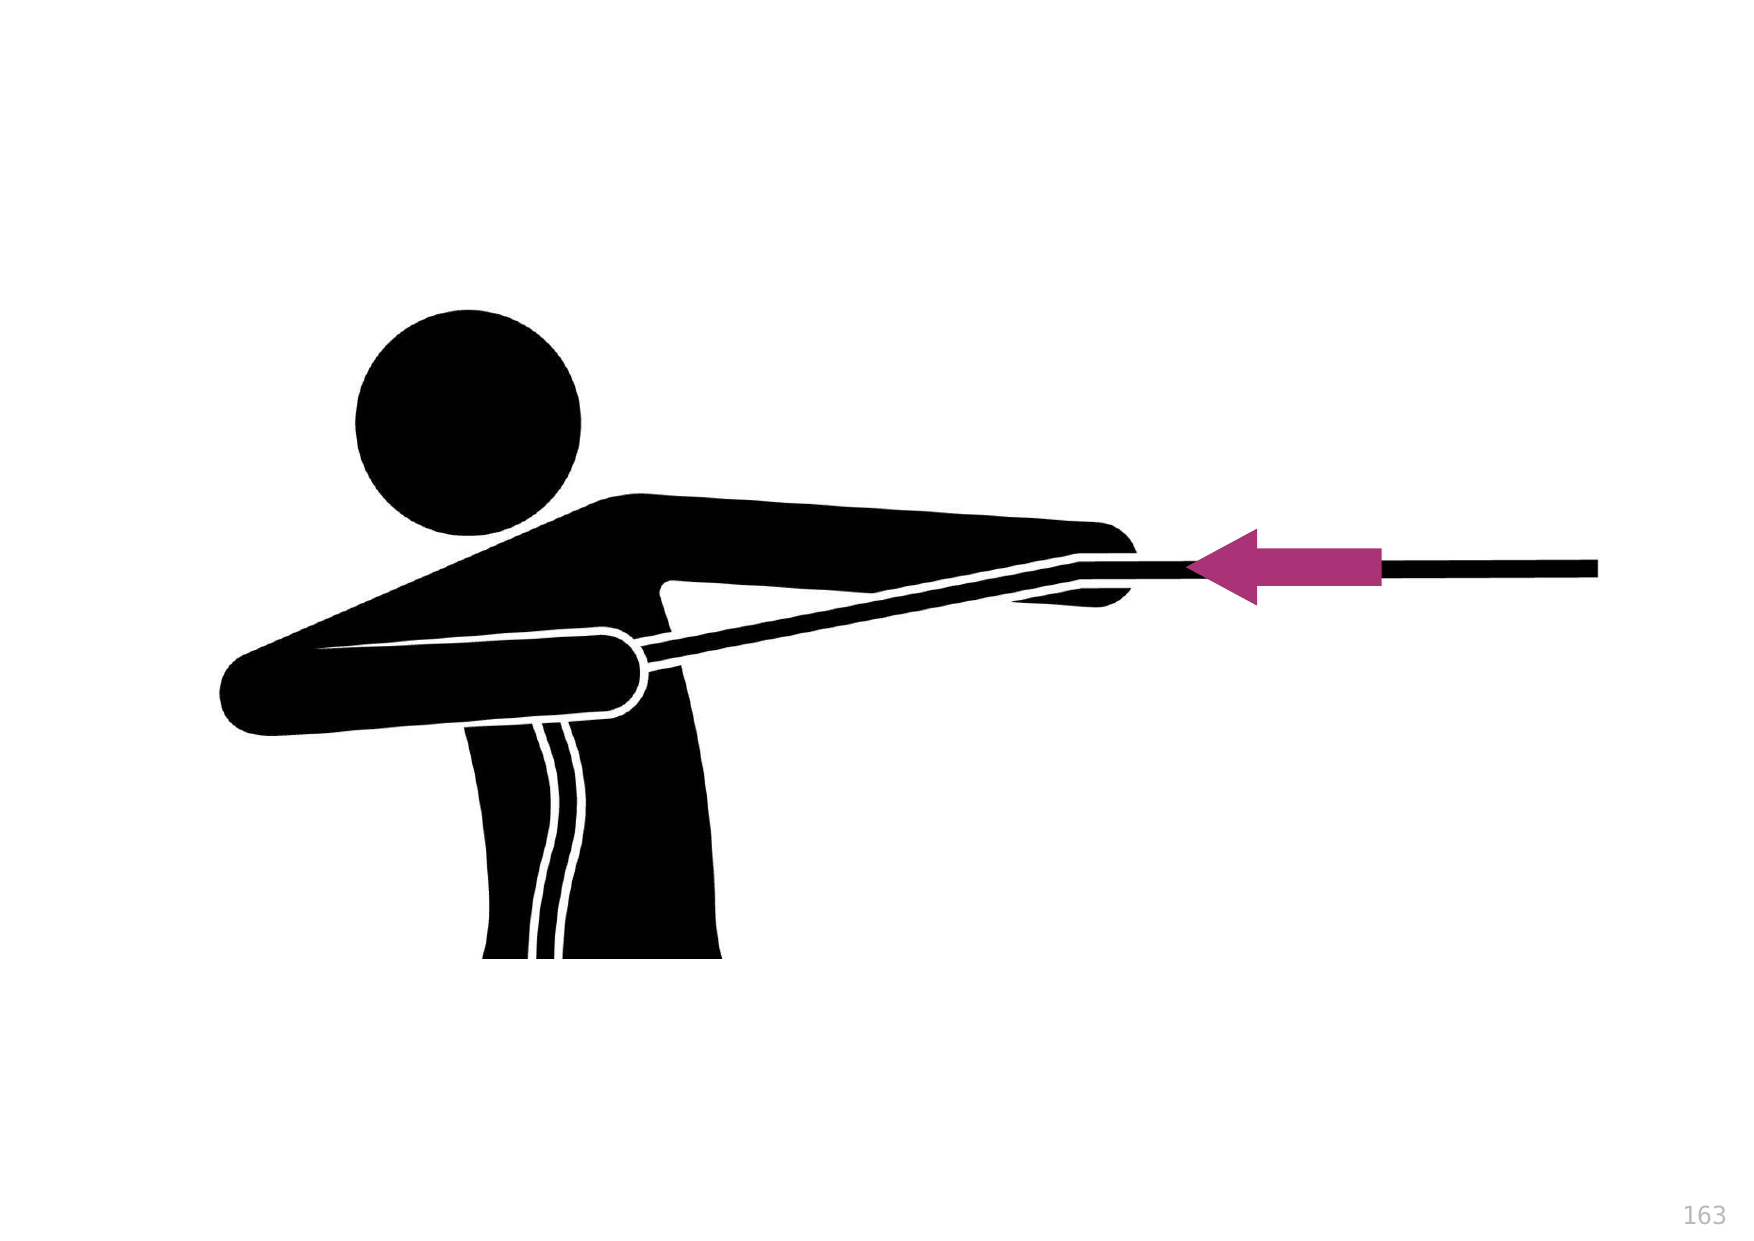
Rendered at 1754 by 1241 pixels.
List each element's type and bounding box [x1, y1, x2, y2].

text_box [1185, 528, 1382, 606]
picture [207, 299, 1606, 960]
